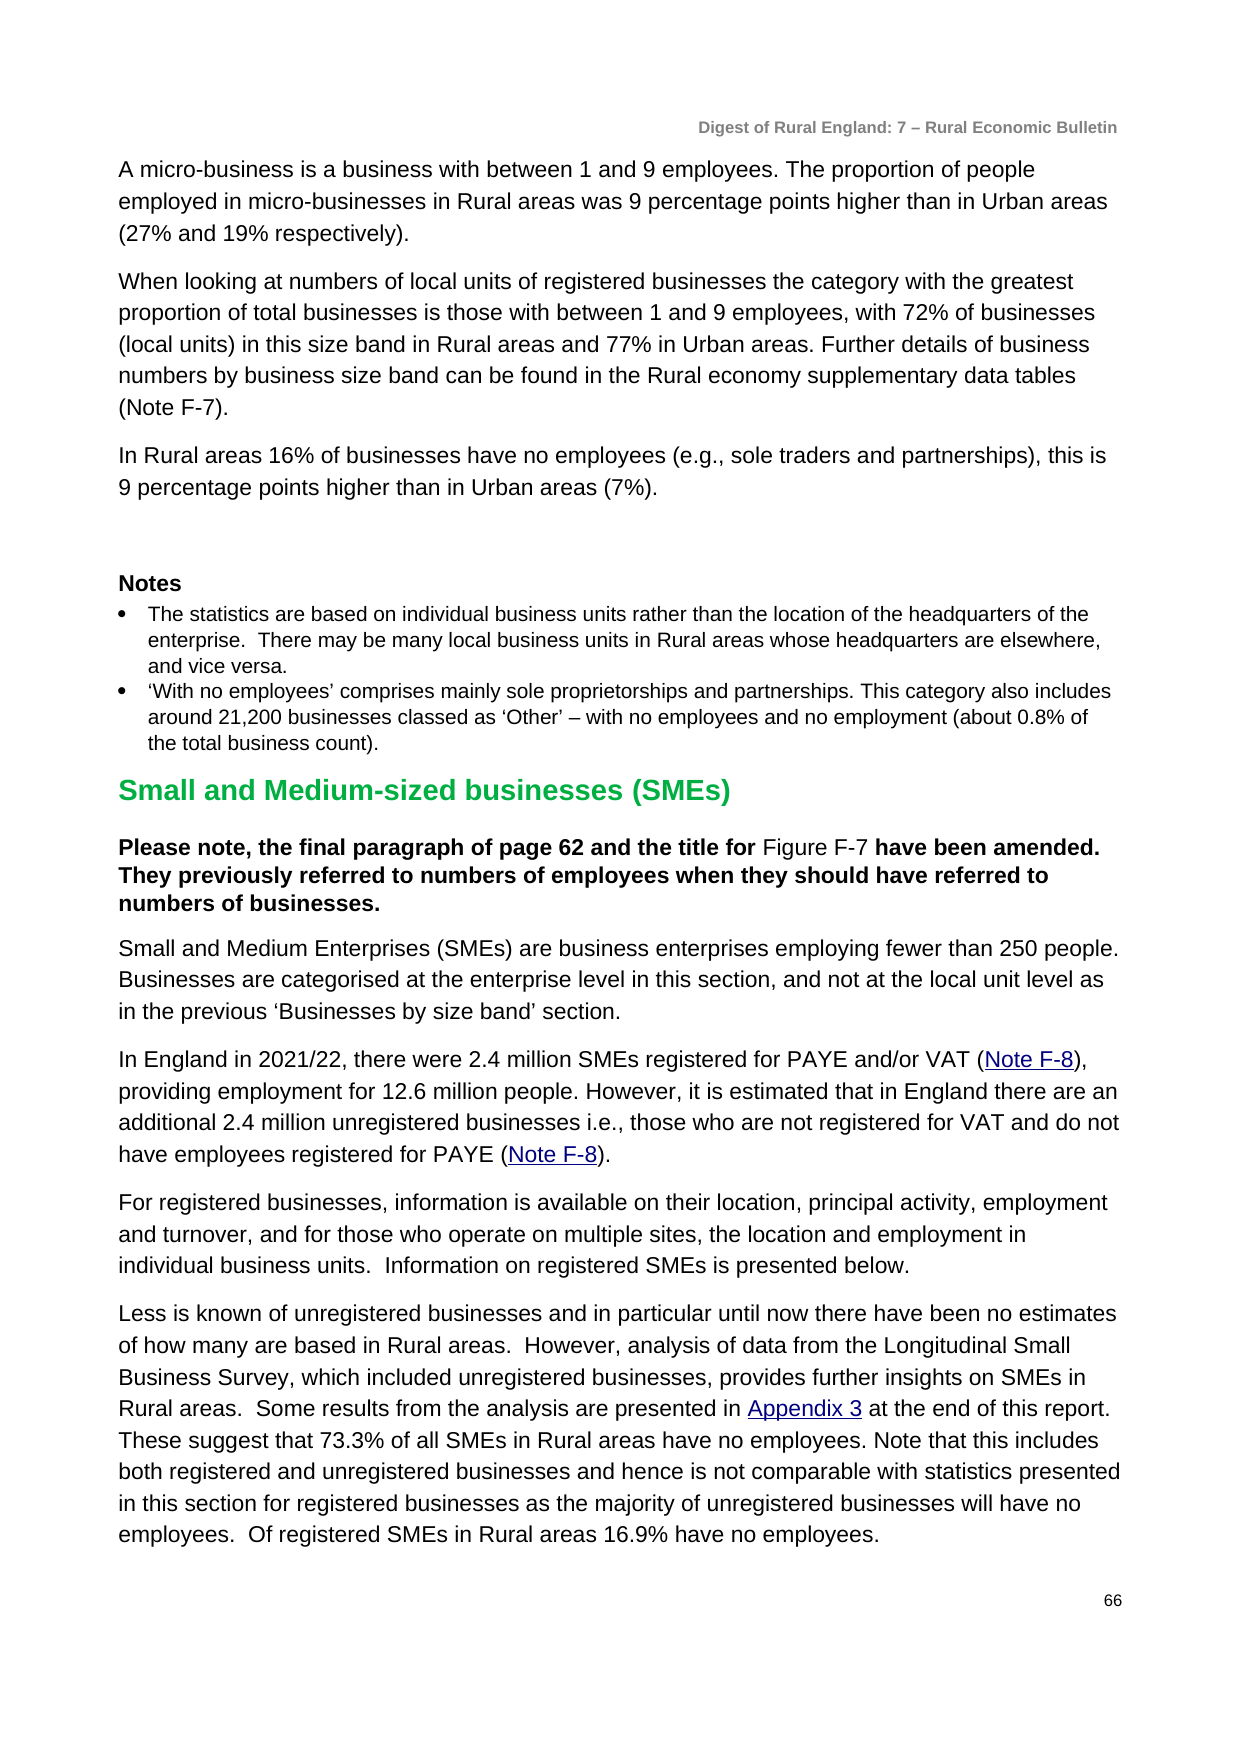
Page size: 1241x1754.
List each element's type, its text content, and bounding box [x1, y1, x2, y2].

text In England in 2021/22, there were 2.4 million SMEs registered for PAYE and/or VAT (Note F-8), providing employment for 12.6 million people. However, it is estimated that in England there are an additional 2.4 million unregistered businesses i.e., those who are not registered for VAT and do not have employees registered for PAYE (Note F-8). [118, 1046, 1122, 1167]
text In Rural areas 16% of businesses have no employees (e.g., sole traders and partnerships), this is 9 percentage points higher than in Urban areas (7%). [118, 442, 1122, 500]
text For registered businesses, information is available on their location, principal activity, employment and turnover, and for those who operate on multiple sites, the location and employment in individual business units. Information on registered SMEs is presented below. [118, 1189, 1122, 1278]
text Small and Medium Enterprises (SMEs) are business enterprises employing fewer than 250 people. Businesses are categorised at the enterprise level in this section, and not at the local unit level as in the previous ‘Businesses by size band’ section. [118, 935, 1122, 1024]
text A micro-business is a business with between 1 and 9 employees. The proportion of people employed in micro-businesses in Rural areas was 9 percentage points higher than in Urban areas (27% and 19% respectively). [118, 156, 1122, 246]
text Please note, the final paragraph of page 62 and the title for Figure F‑7 have been amended. They previously referred to numbers of employees when they should have referred to numbers of businesses. [118, 834, 1122, 916]
subtitle Small and Medium-sized businesses (SMEs) [118, 773, 1122, 806]
text When looking at numbers of local units of registered businesses the category with the greatest proportion of total businesses is those with between 1 and 9 employees, with 72% of businesses (local units) in this size band in Rural areas and 77% in Urban areas. Further details of business numbers by business size band can be found in the Rural economy supplementary data tables (Note F-7). [118, 268, 1122, 420]
text Less is known of unregistered businesses and in particular until now there have been no estimates of how many are based in Rural areas. However, analysis of data from the Longitudinal Small Business Survey, which included unregistered businesses, provides further insights on SMEs in Rural areas. Some results from the analysis are presented in Appendix 3 at the end of this report. These suggest that 73.3% of all SMEs in Rural areas have no employees. Note that this includes both registered and unregistered businesses and hence is not comparable with statistics presented in this section for registered businesses as the majority of unregistered businesses will have no employees. Of registered SMEs in Rural areas 16.9% have no employees. [118, 1300, 1122, 1548]
text Notes [118, 570, 1122, 597]
list The statistics are based on individual business units rather than the location of the headquarters of the enterprise. There may be many local business units in Rural areas whose headquarters are elsewhere, and vice versa. [118, 602, 1122, 678]
list ‘With no employees’ comprises mainly sole proprietorships and partnerships. This category also includes around 21,200 businesses classed as ‘Other’ – with no employees and no employment (about 0.8% of the total business count). [118, 679, 1122, 754]
